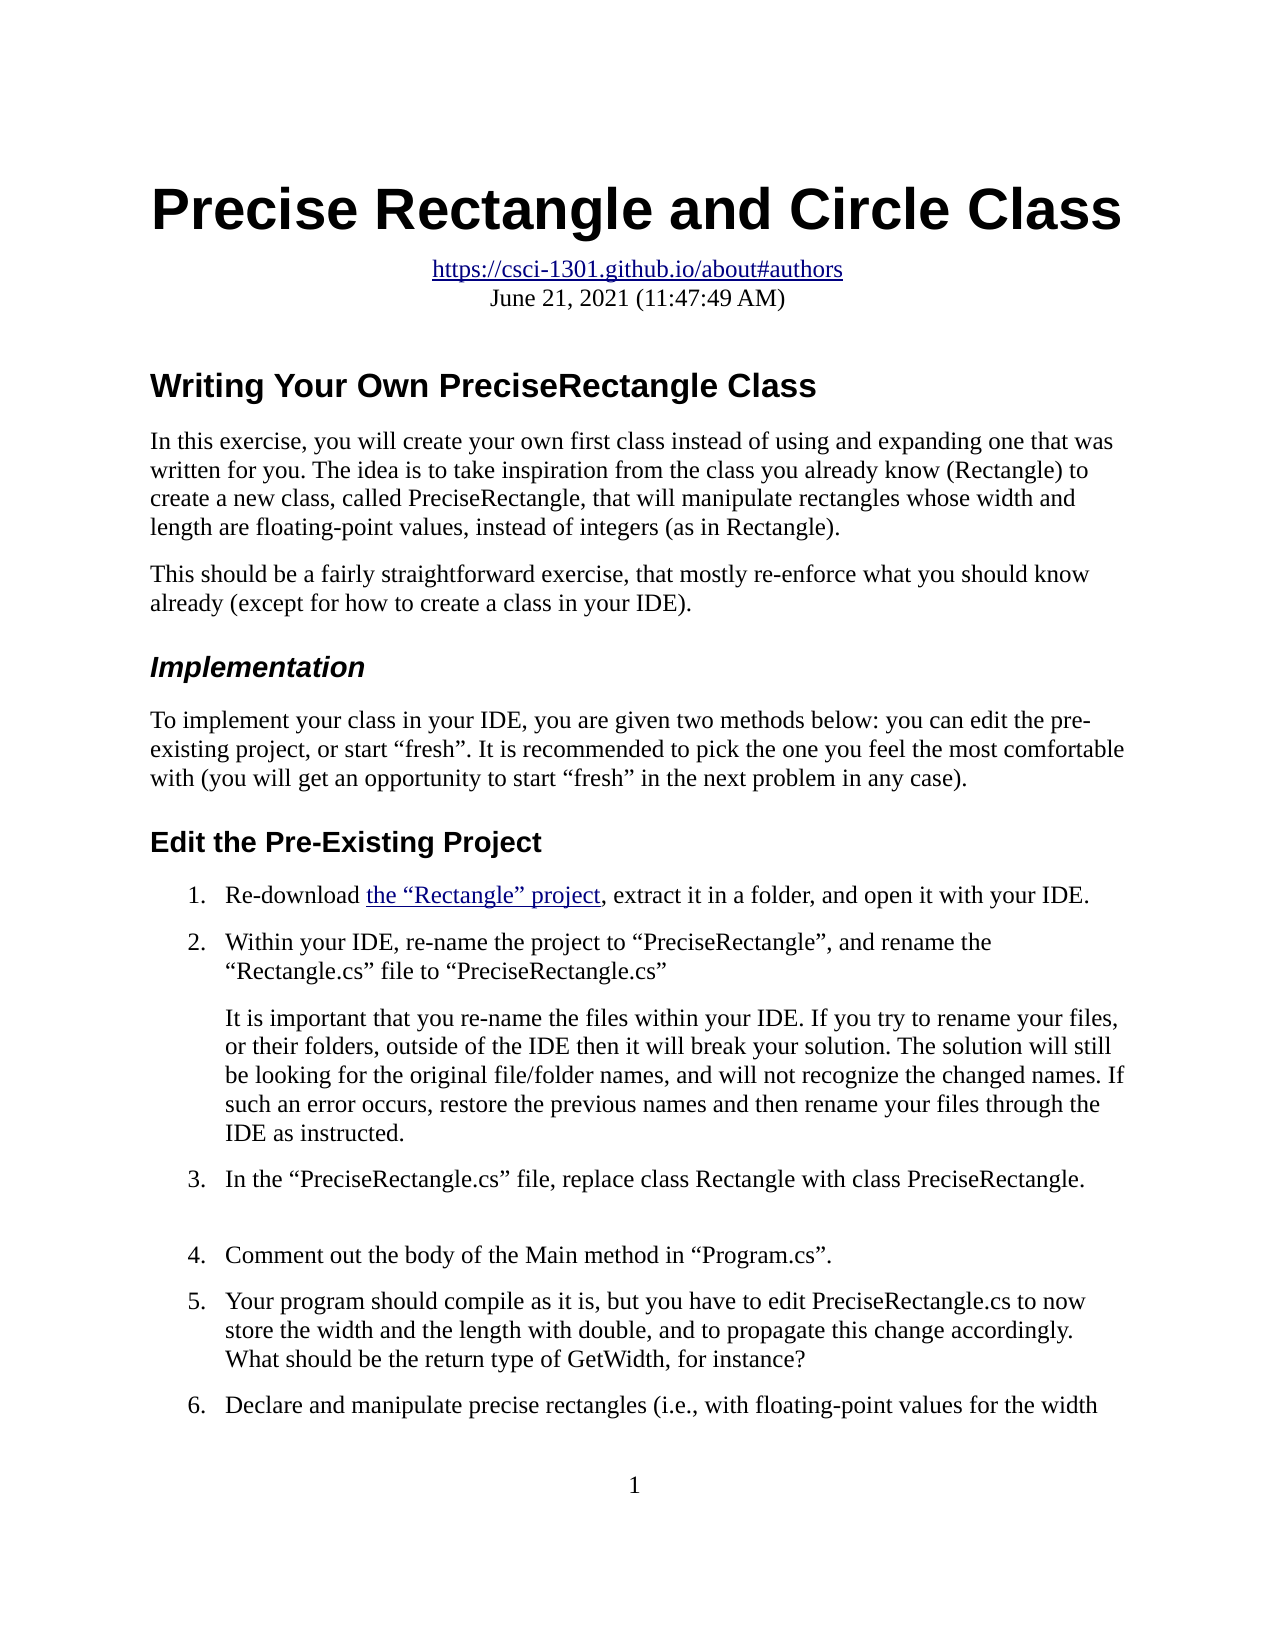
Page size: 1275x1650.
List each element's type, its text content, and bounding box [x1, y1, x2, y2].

text To implement your class in your IDE, you are given two methods below: you can edit the pre-existing project, or start “fresh”. It is recommended to pick the one you feel the most comfortable with (you will get an opportunity to start “fresh” in the next problem in any case). [150, 705, 1125, 792]
text This should be a fairly straightforward exercise, that mostly re-enforce what you should know already (except for how to create a class in your IDE). [150, 559, 1125, 616]
list Within your IDE, re-name the project to “PreciseRectangle”, and rename the “Rectangle.cs” file to “PreciseRectangle.cs” [187, 927, 1125, 985]
subtitle Edit the Pre-Existing Project [150, 826, 1125, 859]
subtitle Writing Your Own PreciseRectangle Class [150, 366, 1125, 404]
text In this exercise, you will create your own first class instead of using and expanding one that was written for you. The idea is to take inspiration from the class you already know (Rectangle) to create a new class, called PreciseRectangle, that will manipulate rectangles whose width and length are floating-point values, instead of integers (as in Rectangle). [150, 426, 1125, 541]
list In the “PreciseRectangle.cs” file, replace class Rectangle with class PreciseRectangle. [187, 1164, 1125, 1222]
text https://csci-1301.github.io/about#authors [150, 254, 1125, 283]
subtitle Implementation [150, 650, 1125, 684]
list Your program should compile as it is, but you have to edit PreciseRectangle.cs to now store the width and the length with double, and to propagate this change accordingly. What should be the return type of GetWidth, for instance? [187, 1286, 1125, 1373]
text June 21, 2021 (11:47:49 AM) [150, 283, 1125, 312]
title Precise Rectangle and Circle Class [150, 175, 1125, 242]
list Declare and manipulate precise rectangles (i.e., with floating-point values for the width [187, 1391, 1125, 1419]
list It is important that you re-name the files within your IDE. If you try to rename your files, or their folders, outside of the IDE then it will break your solution. The solution will still be looking for the original file/folder names, and will not recognize the changed names. If such an error occurs, restore the previous names and then rename your files through the IDE as instructed. [187, 1003, 1125, 1146]
list Re-download the “Rectangle” project, extract it in a folder, and open it with your IDE. [187, 881, 1125, 909]
list Comment out the body of the Main method in “Program.cs”. [187, 1240, 1125, 1268]
